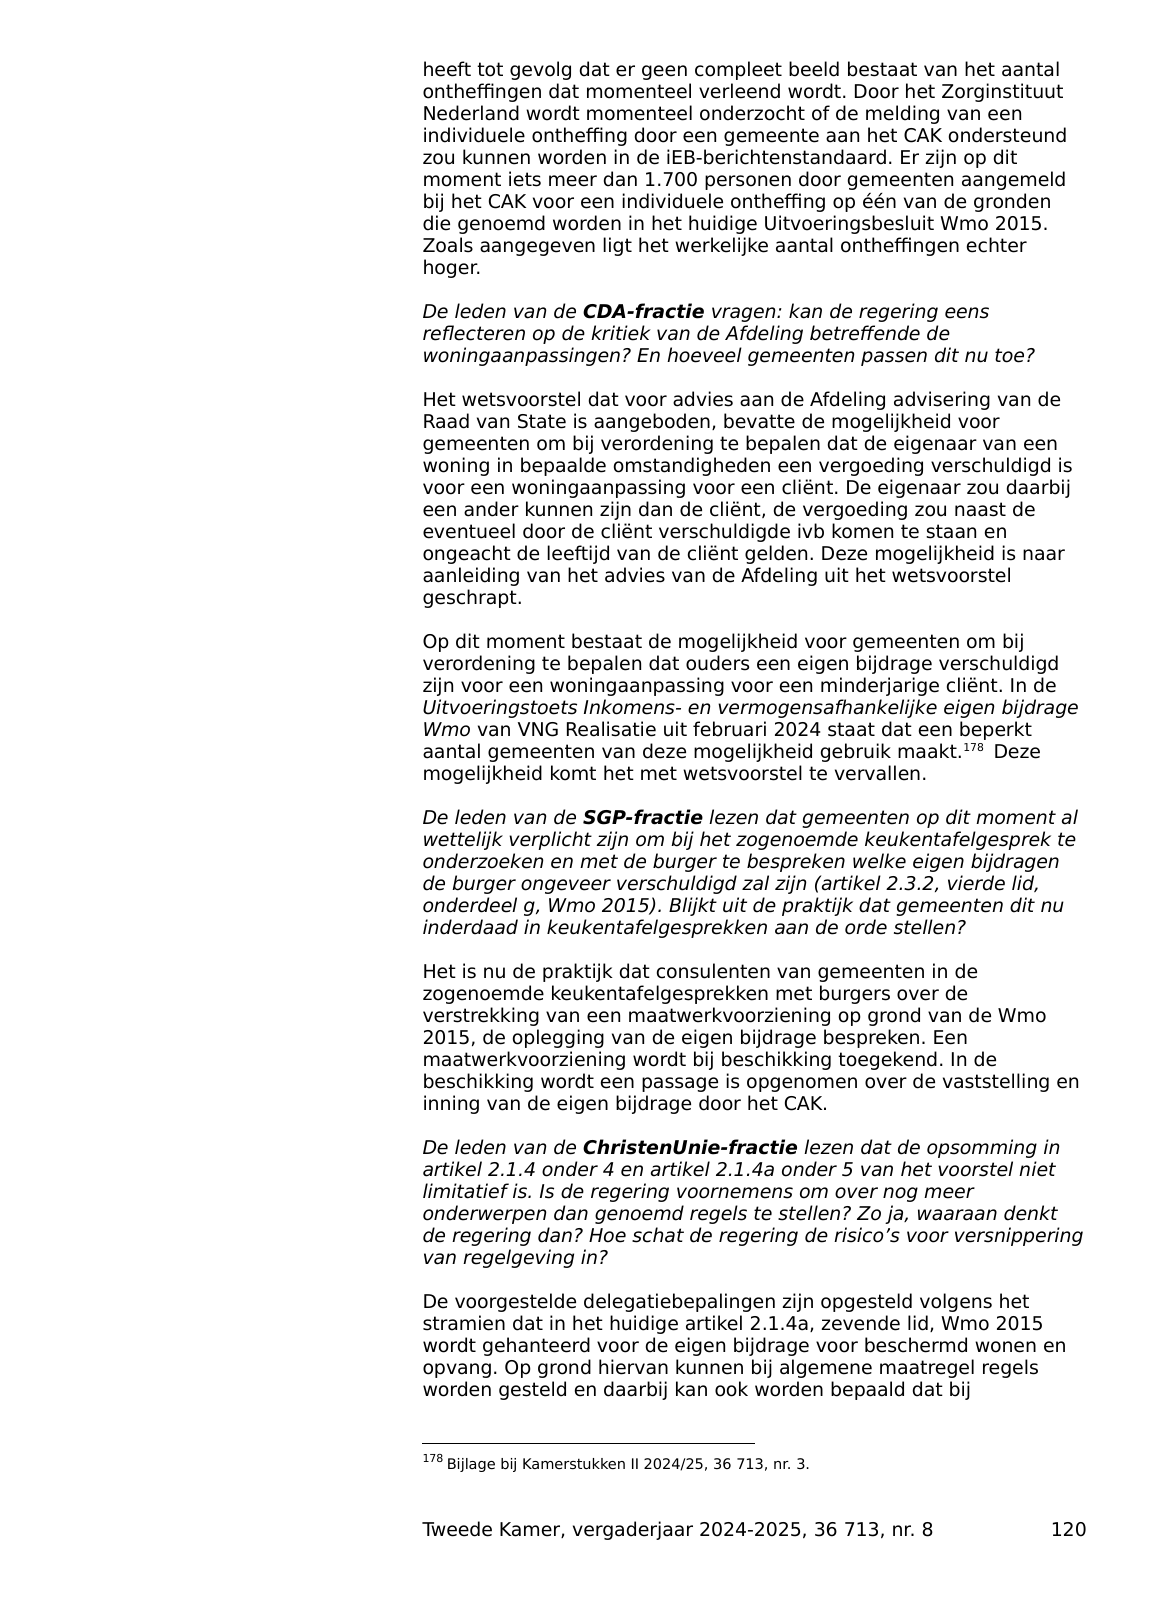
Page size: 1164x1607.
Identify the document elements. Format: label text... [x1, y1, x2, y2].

text Het wetsvoorstel dat voor advies aan de Afdeling advisering van de Raad van State is aangeboden, bevatte de mogelijkheid voor gemeenten om bij verordening te bepalen dat de eigenaar van een woning in bepaalde omstandigheden een vergoeding verschuldigd is voor een woningaanpassing voor een cliënt. De eigenaar zou daarbij een ander kunnen zijn dan de cliënt, de vergoeding zou naast de eventueel door de cliënt verschuldigde ivb komen te staan en ongeacht de leeftijd van de cliënt gelden. Deze mogelijkheid is naar aanleiding van het advies van de Afdeling uit het wetsvoorstel geschrapt. [422, 389, 1087, 609]
text Bijlage bij Kamerstukken II 2024/25, 36 713, nr. 3. [422, 1452, 1087, 1474]
text De leden van de CDA-fractie vragen: kan de regering eens reflecteren op de kritiek van de Afdeling betreffende de woningaanpassingen? En hoeveel gemeenten passen dit nu toe? [422, 301, 1087, 367]
text Het is nu de praktijk dat consulenten van gemeenten in de zogenoemde keukentafelgesprekken met burgers over de verstrekking van een maatwerkvoorziening op grond van de Wmo 2015, de oplegging van de eigen bijdrage bespreken. Een maatwerkvoorziening wordt bij beschikking toegekend. In de beschikking wordt een passage is opgenomen over de vaststelling en inning van de eigen bijdrage door het CAK. [422, 961, 1087, 1115]
text heeft tot gevolg dat er geen compleet beeld bestaat van het aantal ontheffingen dat momenteel verleend wordt. Door het Zorginstituut Nederland wordt momenteel onderzocht of de melding van een individuele ontheffing door een gemeente aan het CAK ondersteund zou kunnen worden in de iEB-berichtenstandaard. Er zijn op dit moment iets meer dan 1.700 personen door gemeenten aangemeld bij het CAK voor een individuele ontheffing op één van de gronden die genoemd worden in het huidige Uitvoeringsbesluit Wmo 2015. Zoals aangegeven ligt het werkelijke aantal ontheffingen echter hoger. [422, 59, 1087, 279]
text De leden van de ChristenUnie-fractie lezen dat de opsomming in artikel 2.1.4 onder 4 en artikel 2.1.4a onder 5 van het voorstel niet limitatief is. Is de regering voornemens om over nog meer onderwerpen dan genoemd regels te stellen? Zo ja, waaraan denkt de regering dan? Hoe schat de regering de risico’s voor versnippering van regelgeving in? [422, 1137, 1087, 1269]
text De voorgestelde delegatiebepalingen zijn opgesteld volgens het stramien dat in het huidige artikel 2.1.4a, zevende lid, Wmo 2015 wordt gehanteerd voor de eigen bijdrage voor beschermd wonen en opvang. Op grond hiervan kunnen bij algemene maatregel regels worden gesteld en daarbij kan ook worden bepaald dat bij [422, 1291, 1087, 1401]
text Op dit moment bestaat de mogelijkheid voor gemeenten om bij verordening te bepalen dat ouders een eigen bijdrage verschuldigd zijn voor een woningaanpassing voor een minderjarige cliënt. In de Uitvoeringstoets Inkomens- en vermogensafhankelijke eigen bijdrage Wmo van VNG Realisatie uit februari 2024 staat dat een beperkt aantal gemeenten van deze mogelijkheid gebruik maakt. Deze mogelijkheid komt het met wetsvoorstel te vervallen. [422, 631, 1087, 785]
text De leden van de SGP-fractie lezen dat gemeenten op dit moment al wettelijk verplicht zijn om bij het zogenoemde keukentafelgesprek te onderzoeken en met de burger te bespreken welke eigen bijdragen de burger ongeveer verschuldigd zal zijn (artikel 2.3.2, vierde lid, onderdeel g, Wmo 2015). Blijkt uit de praktijk dat gemeenten dit nu inderdaad in keukentafelgesprekken aan de orde stellen? [422, 807, 1087, 939]
